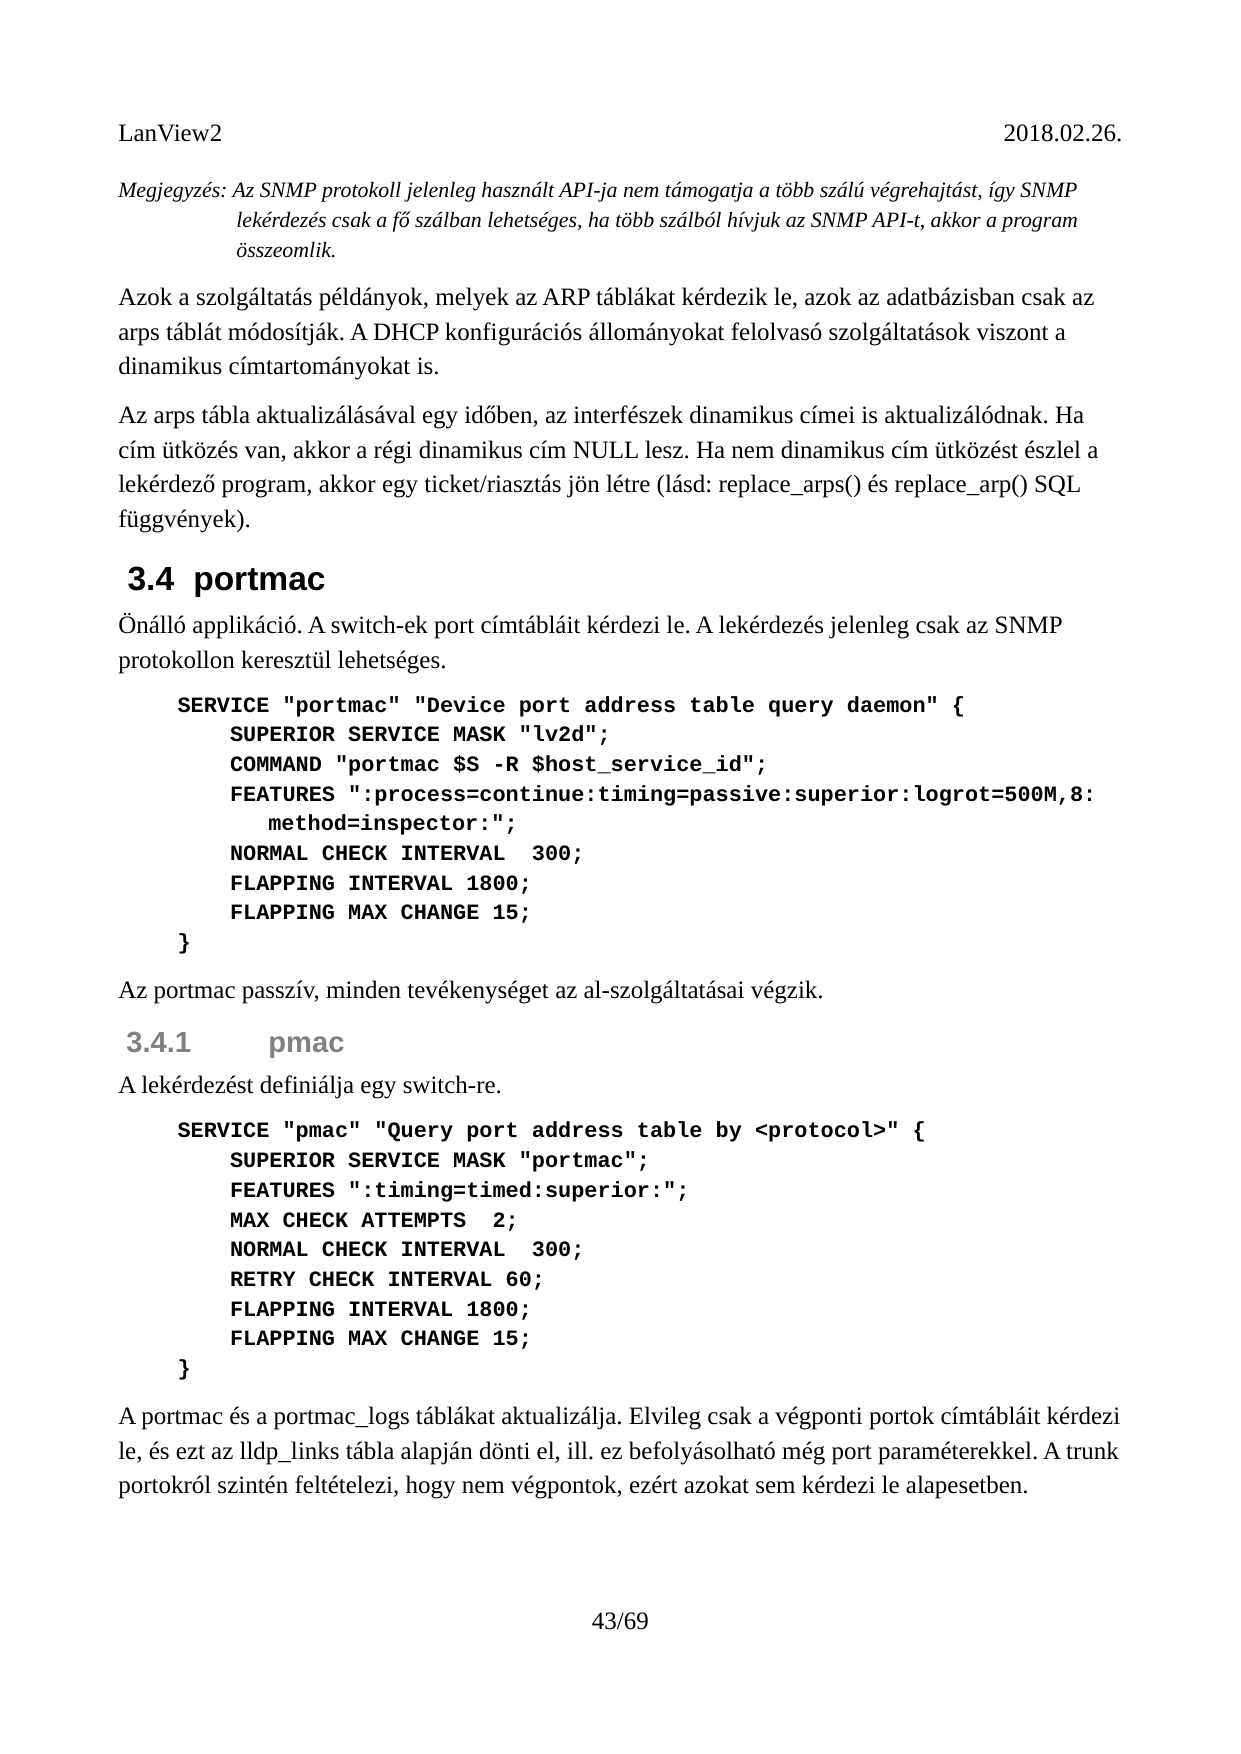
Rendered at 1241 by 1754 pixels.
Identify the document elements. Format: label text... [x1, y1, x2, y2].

text Azok a szolgáltatás példányok, melyek az ARP táblákat kérdezik le, azok az adatbázisban csak az arps táblát módosítják. A DHCP konfigurációs állományokat felolvasó szolgáltatások viszont a dinamikus címtartományokat is. [118, 282, 1122, 380]
subtitle portmac [118, 559, 1122, 598]
text SERVICE "pmac" "Query port address table by <protocol>" { SUPERIOR SERVICE MASK "portmac"; FEATURES ":timing=timed:superior:"; MAX CHECK ATTEMPTS 2; NORMAL CHECK INTERVAL 300; RETRY CHECK INTERVAL 60; FLAPPING INTERVAL 1800; FLAPPING MAX CHANGE 15; } [177, 1120, 1122, 1382]
subtitle pmac [118, 1024, 1122, 1058]
text Az portmac passzív, minden tevékenységet az al-szolgáltatásai végzik. [118, 976, 1122, 1004]
text Önálló applikáció. A switch-ek port címtábláit kérdezi le. A lekérdezés jelenleg csak az SNMP protokollon keresztül lehetséges. [118, 610, 1122, 673]
text A portmac és a portmac_logs táblákat aktualizálja. Elvileg csak a végponti portok címtábláit kérdezi le, és ezt az lldp_links tábla alapján dönti el, ill. ez befolyásolható még port paraméterekkel. A trunk portokról szintén feltételezi, hogy nem végpontok, ezért azokat sem kérdezi le alapesetben. [118, 1401, 1122, 1499]
text SERVICE "portmac" "Device port address table query daemon" { SUPERIOR SERVICE MASK "lv2d"; COMMAND "portmac $S -R $host_service_id"; FEATURES ":process=continue:timing=passive:superior:logrot=500M,8: method=inspector:"; NORMAL CHECK INTERVAL 300; FLAPPING INTERVAL 1800; FLAPPING MAX CHANGE 15; } [177, 694, 1122, 956]
text Az arps tábla aktualizálásával egy időben, az interfészek dinamikus címei is aktualizálódnak. Ha cím ütközés van, akkor a régi dinamikus cím NULL lesz. Ha nem dinamikus cím ütközést észlel a lekérdező program, akkor egy ticket/riasztás jön létre (lásd: replace_arps() és replace_arp() SQL függvények). [118, 400, 1122, 532]
text Megjegyzés: Az SNMP protokoll jelenleg használt API-ja nem támogatja a több szálú végrehajtást, így SNMP lekérdezés csak a fő szálban lehetséges, ha több szálból hívjuk az SNMP API-t, akkor a program összeomlik. [118, 177, 1122, 263]
text A lekérdezést definiálja egy switch-re. [118, 1071, 1122, 1099]
